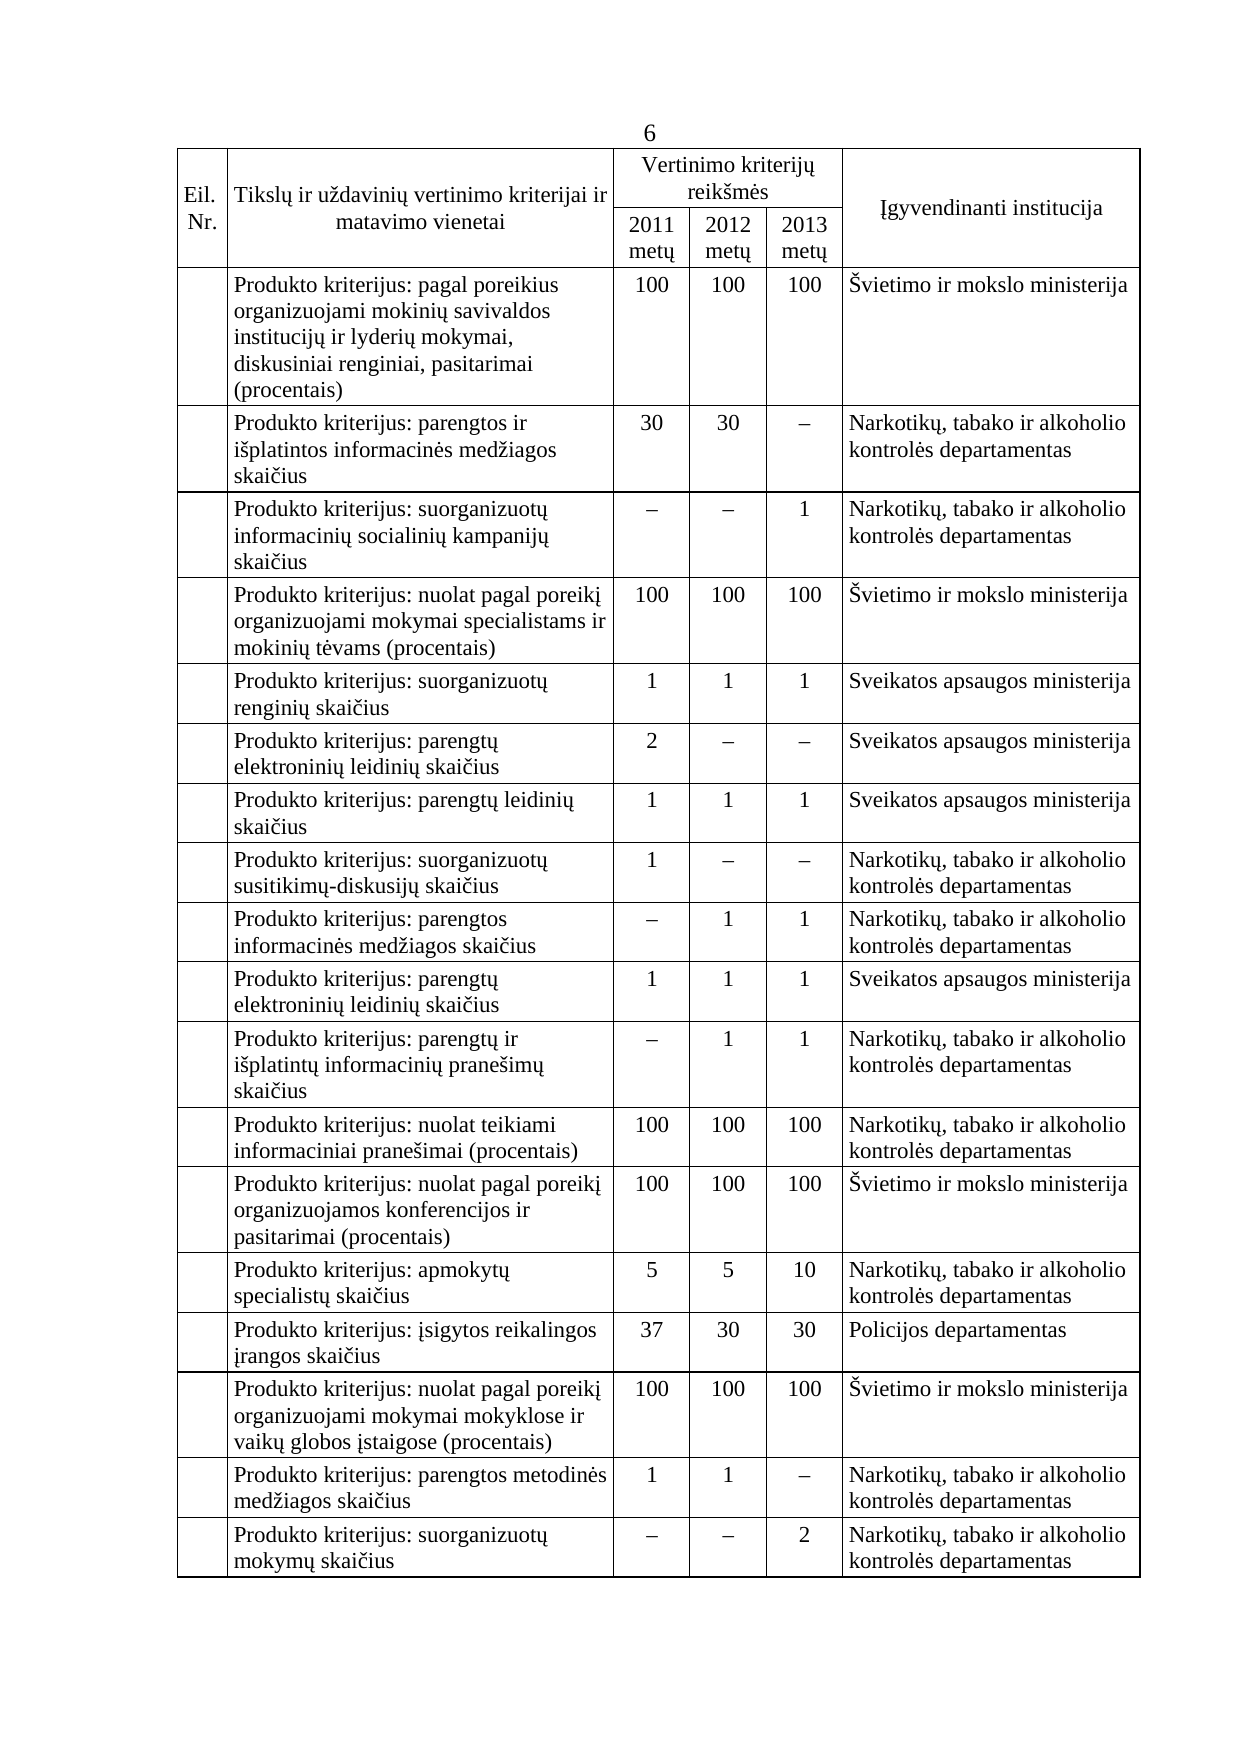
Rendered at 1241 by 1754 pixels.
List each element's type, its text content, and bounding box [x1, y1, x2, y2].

table_cell 5 [614, 1253, 689, 1312]
table_cell 100 [767, 578, 842, 663]
table_cell 1 [690, 1022, 766, 1107]
table_cell Švietimo ir mokslo ministerija [843, 578, 1139, 663]
table_cell 100 [614, 578, 689, 663]
table_cell Produkto kriterijus: parengtos informacinės medžiagos skaičius [228, 903, 613, 961]
table_cell – [690, 1518, 766, 1576]
table_cell 1 [690, 1458, 766, 1517]
table_cell Produkto kriterijus: parengtų leidinių skaičius [228, 784, 613, 842]
table_cell 1 [614, 664, 689, 723]
table_cell [178, 664, 227, 723]
table_cell Narkotikų, tabako ir alkoholio kontrolės departamentas [843, 843, 1139, 902]
table_cell [178, 1108, 227, 1166]
table_cell – [614, 493, 689, 577]
table_cell Policijos departamentas [843, 1313, 1139, 1371]
table_cell 100 [614, 268, 689, 405]
table_cell – [690, 724, 766, 782]
table_cell – [614, 1022, 689, 1107]
table_cell Narkotikų, tabako ir alkoholio kontrolės departamentas [843, 1518, 1139, 1576]
table_cell 1 [614, 843, 689, 902]
table_cell 100 [767, 268, 842, 405]
table_cell Sveikatos apsaugos ministerija [843, 664, 1139, 723]
table_cell Švietimo ir mokslo ministerija [843, 1373, 1139, 1457]
table_cell 100 [690, 578, 766, 663]
table_cell 1 [767, 962, 842, 1021]
table_cell 1 [690, 962, 766, 1021]
table_cell Narkotikų, tabako ir alkoholio kontrolės departamentas [843, 1022, 1139, 1107]
table_cell 1 [767, 1022, 842, 1107]
table_cell Švietimo ir mokslo ministerija [843, 268, 1139, 405]
table_cell – [690, 493, 766, 577]
table_header Tikslų ir uždavinių vertinimo kriterijai ir matavimo vienetai [228, 149, 613, 267]
table_cell 30 [690, 1313, 766, 1371]
table_cell 1 [767, 664, 842, 723]
table_cell – [614, 1518, 689, 1576]
table_cell [178, 843, 227, 902]
table_header Eil. Nr. [178, 149, 227, 267]
table_cell 1 [767, 493, 842, 577]
table_cell [178, 903, 227, 961]
table_cell 100 [614, 1108, 689, 1166]
table_cell Narkotikų, tabako ir alkoholio kontrolės departamentas [843, 1253, 1139, 1312]
table_cell Sveikatos apsaugos ministerija [843, 724, 1139, 782]
table_header Įgyvendinanti institucija [843, 149, 1139, 267]
table_cell 100 [767, 1108, 842, 1166]
table_cell [178, 962, 227, 1021]
table_cell Produkto kriterijus: įsigytos reikalingos įrangos skaičius [228, 1313, 613, 1371]
table_cell 100 [614, 1373, 689, 1457]
table_cell – [767, 843, 842, 902]
table_cell [178, 578, 227, 663]
table_cell [178, 1373, 227, 1457]
table_cell [178, 406, 227, 491]
table_cell [178, 1253, 227, 1312]
table_cell Produkto kriterijus: suorganizuotų informacinių socialinių kampanijų skaičius [228, 493, 613, 577]
table_cell Produkto kriterijus: parengtų ir išplatintų informacinių pranešimų skaičius [228, 1022, 613, 1107]
table_cell – [767, 724, 842, 782]
table_cell 2013 metų [767, 208, 842, 267]
table_cell Narkotikų, tabako ir alkoholio kontrolės departamentas [843, 493, 1139, 577]
table_cell Produkto kriterijus: parengtų elektroninių leidinių skaičius [228, 962, 613, 1021]
table_cell 100 [690, 1167, 766, 1252]
table_cell 1 [614, 1458, 689, 1517]
table_cell Produkto kriterijus: parengtos ir išplatintos informacinės medžiagos skaičius [228, 406, 613, 491]
table_cell 2 [767, 1518, 842, 1576]
table_cell 100 [767, 1167, 842, 1252]
table_cell 100 [614, 1167, 689, 1252]
table_cell Produkto kriterijus: suorganizuotų mokymų skaičius [228, 1518, 613, 1576]
table_cell Produkto kriterijus: nuolat teikiami informaciniai pranešimai (procentais) [228, 1108, 613, 1166]
table_cell 1 [690, 903, 766, 961]
table_cell Narkotikų, tabako ir alkoholio kontrolės departamentas [843, 1458, 1139, 1517]
table_cell – [614, 903, 689, 961]
table_cell 100 [690, 1373, 766, 1457]
table_cell Produkto kriterijus: nuolat pagal poreikį organizuojami mokymai mokyklose ir vaikų globos įstaigose (procentais) [228, 1373, 613, 1457]
table_cell 30 [767, 1313, 842, 1371]
table_cell Sveikatos apsaugos ministerija [843, 962, 1139, 1021]
table_cell Sveikatos apsaugos ministerija [843, 784, 1139, 842]
table_cell 1 [767, 784, 842, 842]
table_cell 100 [690, 1108, 766, 1166]
table_cell Narkotikų, tabako ir alkoholio kontrolės departamentas [843, 903, 1139, 961]
table_cell 100 [690, 268, 766, 405]
table_cell 5 [690, 1253, 766, 1312]
table_cell 30 [614, 406, 689, 491]
table_cell Produkto kriterijus: nuolat pagal poreikį organizuojami mokymai specialistams ir mokinių tėvams (procentais) [228, 578, 613, 663]
table_cell Narkotikų, tabako ir alkoholio kontrolės departamentas [843, 406, 1139, 491]
table_cell 30 [690, 406, 766, 491]
table_cell 37 [614, 1313, 689, 1371]
table_cell [178, 1518, 227, 1576]
table_cell 1 [690, 784, 766, 842]
table_cell Produkto kriterijus: parengtos metodinės medžiagos skaičius [228, 1458, 613, 1517]
table_cell 1 [690, 664, 766, 723]
table_cell Narkotikų, tabako ir alkoholio kontrolės departamentas [843, 1108, 1139, 1166]
table_cell – [767, 406, 842, 491]
table_cell Produkto kriterijus: suorganizuotų renginių skaičius [228, 664, 613, 723]
table_cell Produkto kriterijus: nuolat pagal poreikį organizuojamos konferencijos ir pasitarimai (procentais) [228, 1167, 613, 1252]
table_cell 10 [767, 1253, 842, 1312]
table_cell [178, 493, 227, 577]
table_cell – [690, 843, 766, 902]
table_cell [178, 784, 227, 842]
table_cell [178, 1022, 227, 1107]
table_cell Produkto kriterijus: parengtų elektroninių leidinių skaičius [228, 724, 613, 782]
table_cell 2011 metų [614, 208, 689, 267]
table_cell Produkto kriterijus: apmokytų specialistų skaičius [228, 1253, 613, 1312]
table_cell Produkto kriterijus: pagal poreikius organizuojami mokinių savivaldos institucijų ir lyderių mokymai, diskusiniai renginiai, pasitarimai (procentais) [228, 268, 613, 405]
table_cell [178, 268, 227, 405]
table_cell 100 [767, 1373, 842, 1457]
table_cell Švietimo ir mokslo ministerija [843, 1167, 1139, 1252]
table_cell 1 [767, 903, 842, 961]
table_header Vertinimo kriterijų reikšmės [614, 149, 842, 207]
table_cell [178, 1458, 227, 1517]
table_cell 1 [614, 962, 689, 1021]
table_cell [178, 1167, 227, 1252]
table_cell 2 [614, 724, 689, 782]
table_cell – [767, 1458, 842, 1517]
table_cell [178, 1313, 227, 1371]
table_cell 1 [614, 784, 689, 842]
table_cell 2012 metų [690, 208, 766, 267]
table_cell [178, 724, 227, 782]
table_cell Produkto kriterijus: suorganizuotų susitikimų-diskusijų skaičius [228, 843, 613, 902]
